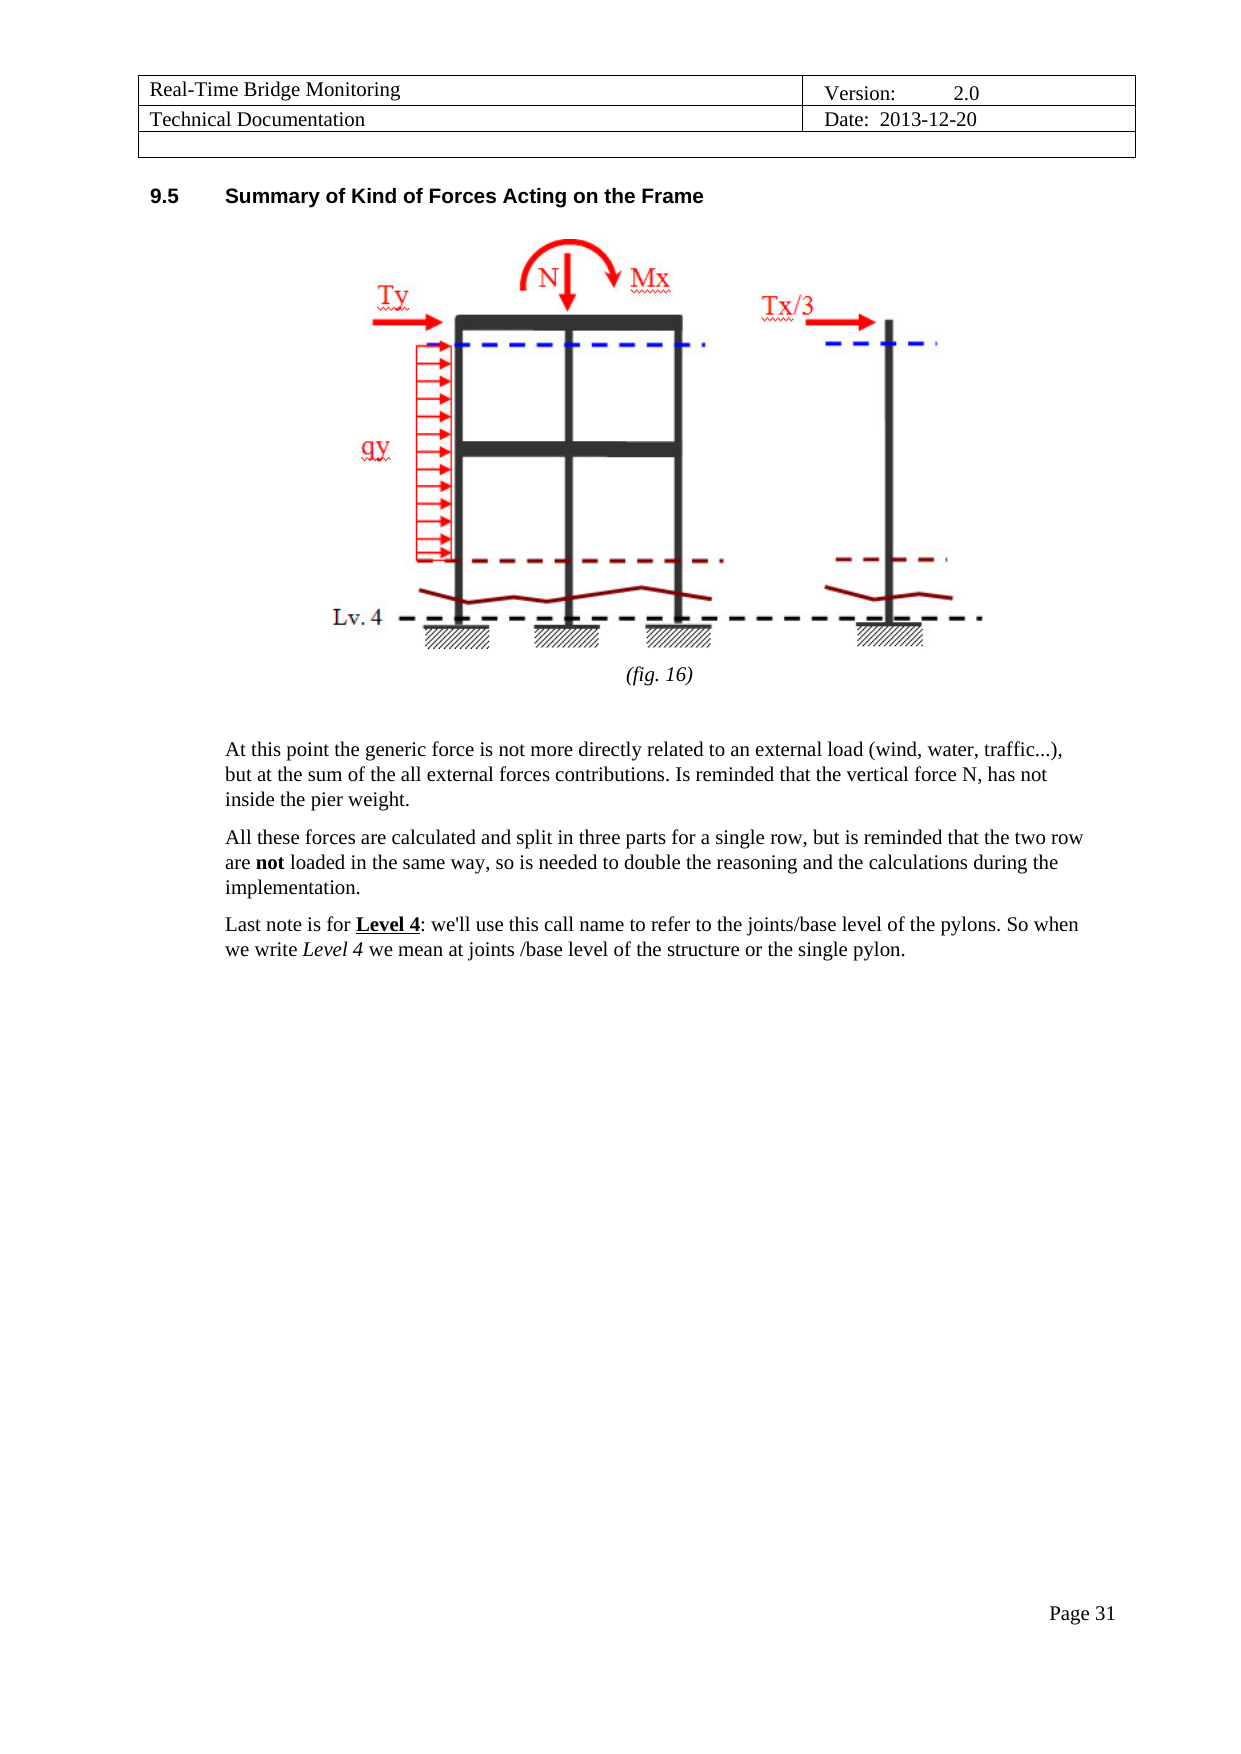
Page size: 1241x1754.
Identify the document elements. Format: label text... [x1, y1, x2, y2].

text At this point the generic force is not more directly related to an external load (wind, water, traffic...), but at the sum of the all external forces contributions. Is reminded that the vertical force N, has not inside the pier weight. [225, 736, 1090, 811]
text Last note is for Level 4: we'll use this call name to refer to the joints/base level of the pylons. So when we write Level 4 we mean at joints /base level of the structure or the single pylon. [225, 911, 1090, 961]
subtitle Summary of Kind of Forces Acting on the Frame [150, 183, 1090, 208]
text (fig. 16) [225, 661, 1090, 686]
text All these forces are calculated and split in three parts for a single row, but is reminded that the two row are not loaded in the same way, so is needed to double the reasoning and the calculations during the implementation. [225, 824, 1090, 899]
picture [332, 239, 983, 649]
